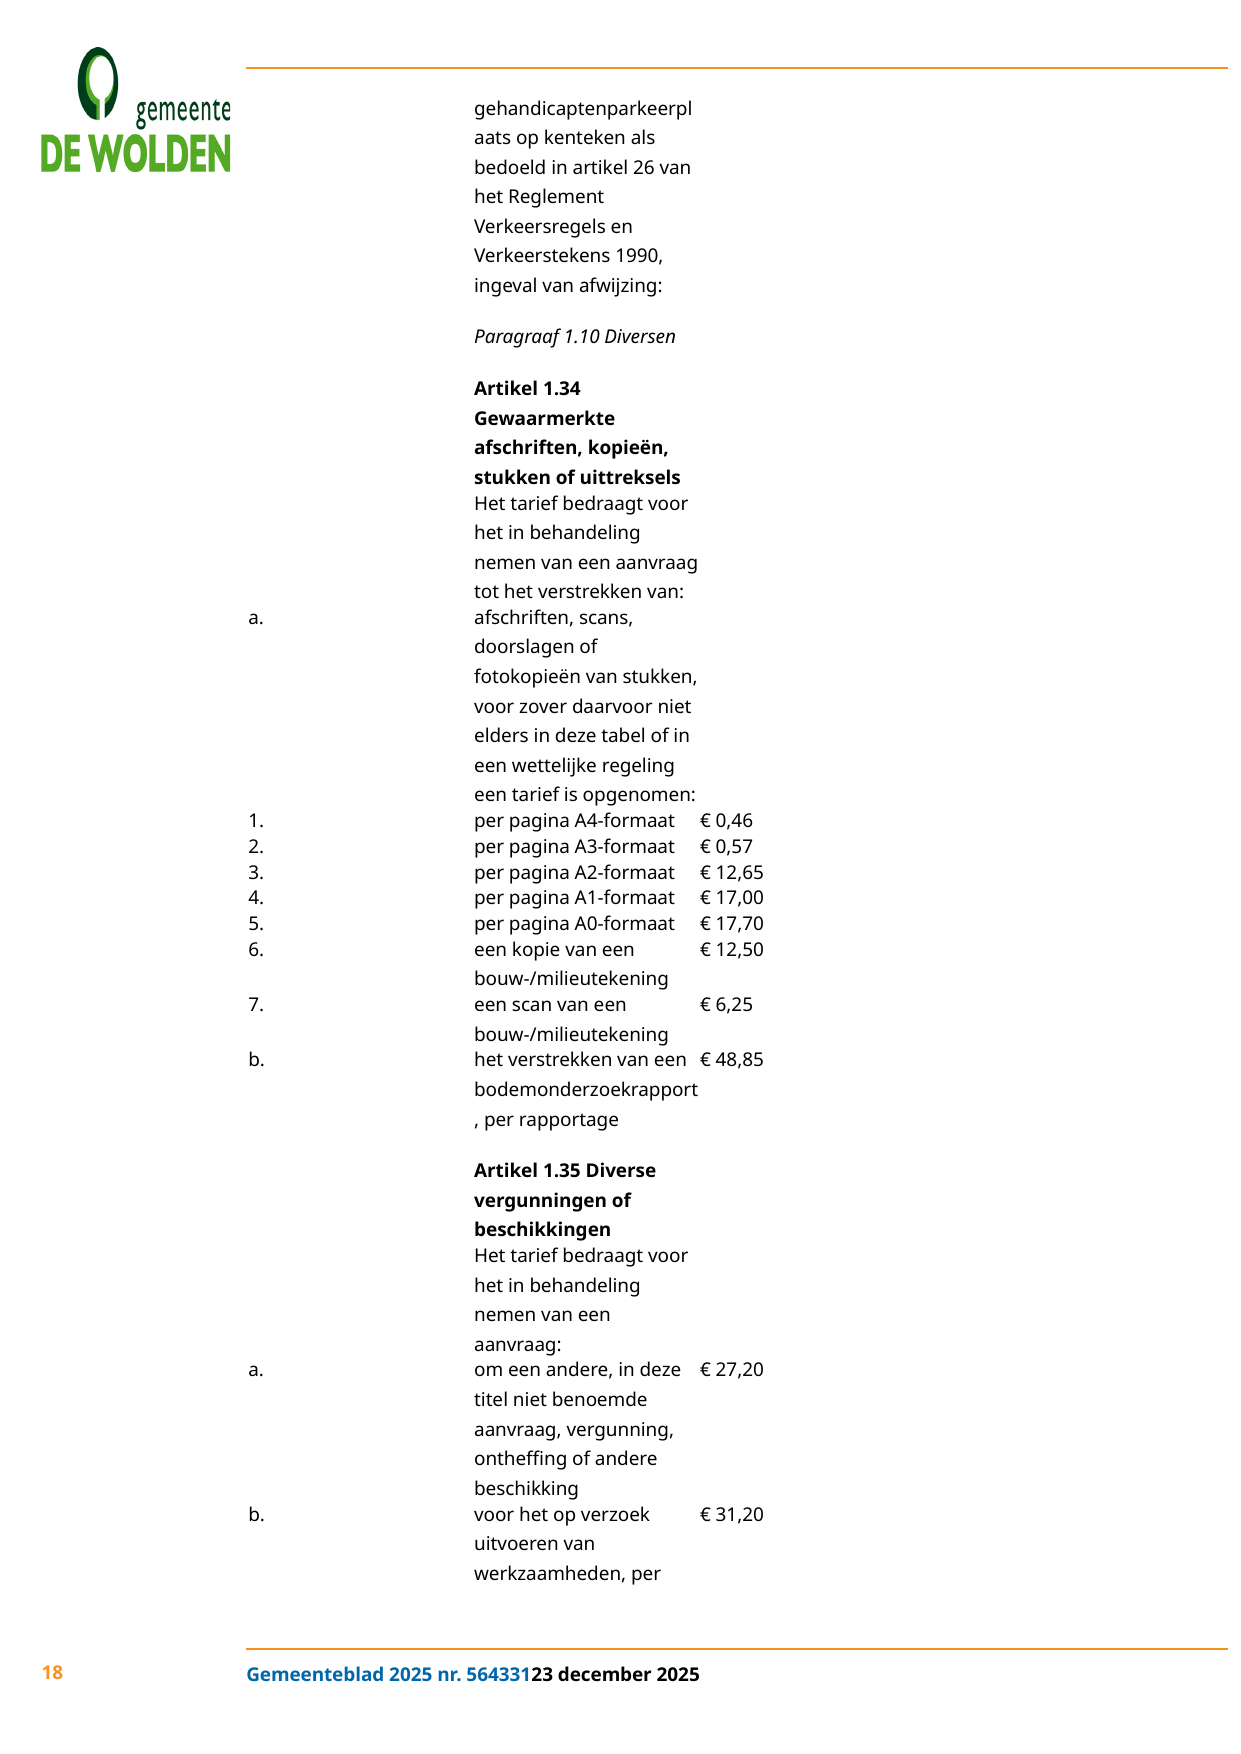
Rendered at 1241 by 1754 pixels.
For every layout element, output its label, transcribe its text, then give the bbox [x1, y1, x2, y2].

table_cell [700, 1157, 926, 1242]
table_cell [700, 375, 926, 490]
table_cell € 48,85 [700, 1047, 926, 1132]
table_cell Het tarief bedraagt voor het in behandeling nemen van een aanvraag tot het verstrekken van: [474, 490, 700, 604]
table_cell [926, 490, 1152, 604]
table_cell [926, 350, 1152, 375]
table_cell 2. [248, 833, 474, 859]
table_cell a. [248, 604, 474, 807]
table_cell Paragraaf 1.10 Diversen [474, 324, 700, 349]
table_cell [926, 324, 1152, 349]
table_cell [700, 1132, 926, 1157]
table_cell [926, 1357, 1152, 1501]
table_cell een scan van een bouw-/milieutekening [474, 991, 700, 1047]
table_cell [248, 298, 474, 324]
table_cell per pagina A3-formaat [474, 833, 700, 859]
table_cell [474, 1132, 700, 1157]
table_cell 1. [248, 808, 474, 833]
table_cell om een andere, in deze titel niet benoemde aanvraag, vergunning, ontheffing of andere beschikking [474, 1357, 700, 1501]
table_cell voor het op verzoek uitvoeren van werkzaamheden, per [474, 1501, 700, 1586]
table_cell [926, 95, 1152, 298]
table_cell per pagina A0-formaat [474, 910, 700, 936]
table_cell € 17,70 [700, 910, 926, 936]
table_cell a. [248, 1357, 474, 1501]
table_cell per pagina A4-formaat [474, 808, 700, 833]
table_cell [926, 936, 1152, 991]
table_cell [248, 324, 474, 349]
table_cell 5. [248, 910, 474, 936]
table_cell [926, 1501, 1152, 1586]
table_cell [700, 324, 926, 349]
table_cell [700, 1242, 926, 1357]
table_cell b. [248, 1047, 474, 1132]
table_cell [926, 1157, 1152, 1242]
table_cell [248, 350, 474, 375]
table_cell [926, 1132, 1152, 1157]
table_cell [926, 991, 1152, 1047]
table_cell [248, 95, 474, 298]
table_cell € 12,65 [700, 859, 926, 884]
table_cell [926, 885, 1152, 910]
table_cell Het tarief bedraagt voor het in behandeling nemen van een aanvraag: [474, 1242, 700, 1357]
table_cell [248, 1242, 474, 1357]
table_cell € 17,00 [700, 885, 926, 910]
table_cell [248, 1132, 474, 1157]
table_cell [926, 604, 1152, 807]
table_cell [926, 910, 1152, 936]
table_cell 7. [248, 991, 474, 1047]
table_cell [248, 490, 474, 604]
table_cell [474, 298, 700, 324]
table_cell 3. [248, 859, 474, 884]
table_cell het verstrekken van een bodemonderzoekrapport, per rapportage [474, 1047, 700, 1132]
table_cell € 6,25 [700, 991, 926, 1047]
table_cell Artikel 1.35 Diverse vergunningen of beschikkingen [474, 1157, 700, 1242]
table_cell [926, 859, 1152, 884]
table_cell [248, 375, 474, 490]
table_cell [926, 375, 1152, 490]
table_cell [926, 1047, 1152, 1132]
table_cell € 0,46 [700, 808, 926, 833]
table_cell [926, 1242, 1152, 1357]
table_cell gehandicaptenparkeerplaats op kenteken als bedoeld in artikel 26 van het Reglement Verkeersregels en Verkeerstekens 1990, ingeval van afwijzing: [474, 95, 700, 298]
table_cell [926, 833, 1152, 859]
table_cell € 12,50 [700, 936, 926, 991]
table_cell € 27,20 [700, 1357, 926, 1501]
table_cell € 31,20 [700, 1501, 926, 1586]
table_cell [700, 95, 926, 298]
table_cell b. [248, 1501, 474, 1586]
table_cell [926, 298, 1152, 324]
table_cell € 0,57 [700, 833, 926, 859]
table_cell 6. [248, 936, 474, 991]
table_cell Artikel 1.34 Gewaarmerkte afschriften, kopieën, stukken of uittreksels [474, 375, 700, 490]
table_cell [700, 490, 926, 604]
table_cell [700, 298, 926, 324]
picture [41, 47, 231, 172]
table_cell [474, 350, 700, 375]
table_cell [248, 1157, 474, 1242]
table_cell [700, 604, 926, 807]
table_cell per pagina A2-formaat [474, 859, 700, 884]
table_cell per pagina A1-formaat [474, 885, 700, 910]
table_cell [926, 808, 1152, 833]
table_cell [700, 350, 926, 375]
table_cell 4. [248, 885, 474, 910]
table_cell afschriften, scans, doorslagen of fotokopieën van stukken, voor zover daarvoor niet elders in deze tabel of in een wettelijke regeling een tarief is opgenomen: [474, 604, 700, 807]
table_cell een kopie van een bouw-/milieutekening [474, 936, 700, 991]
